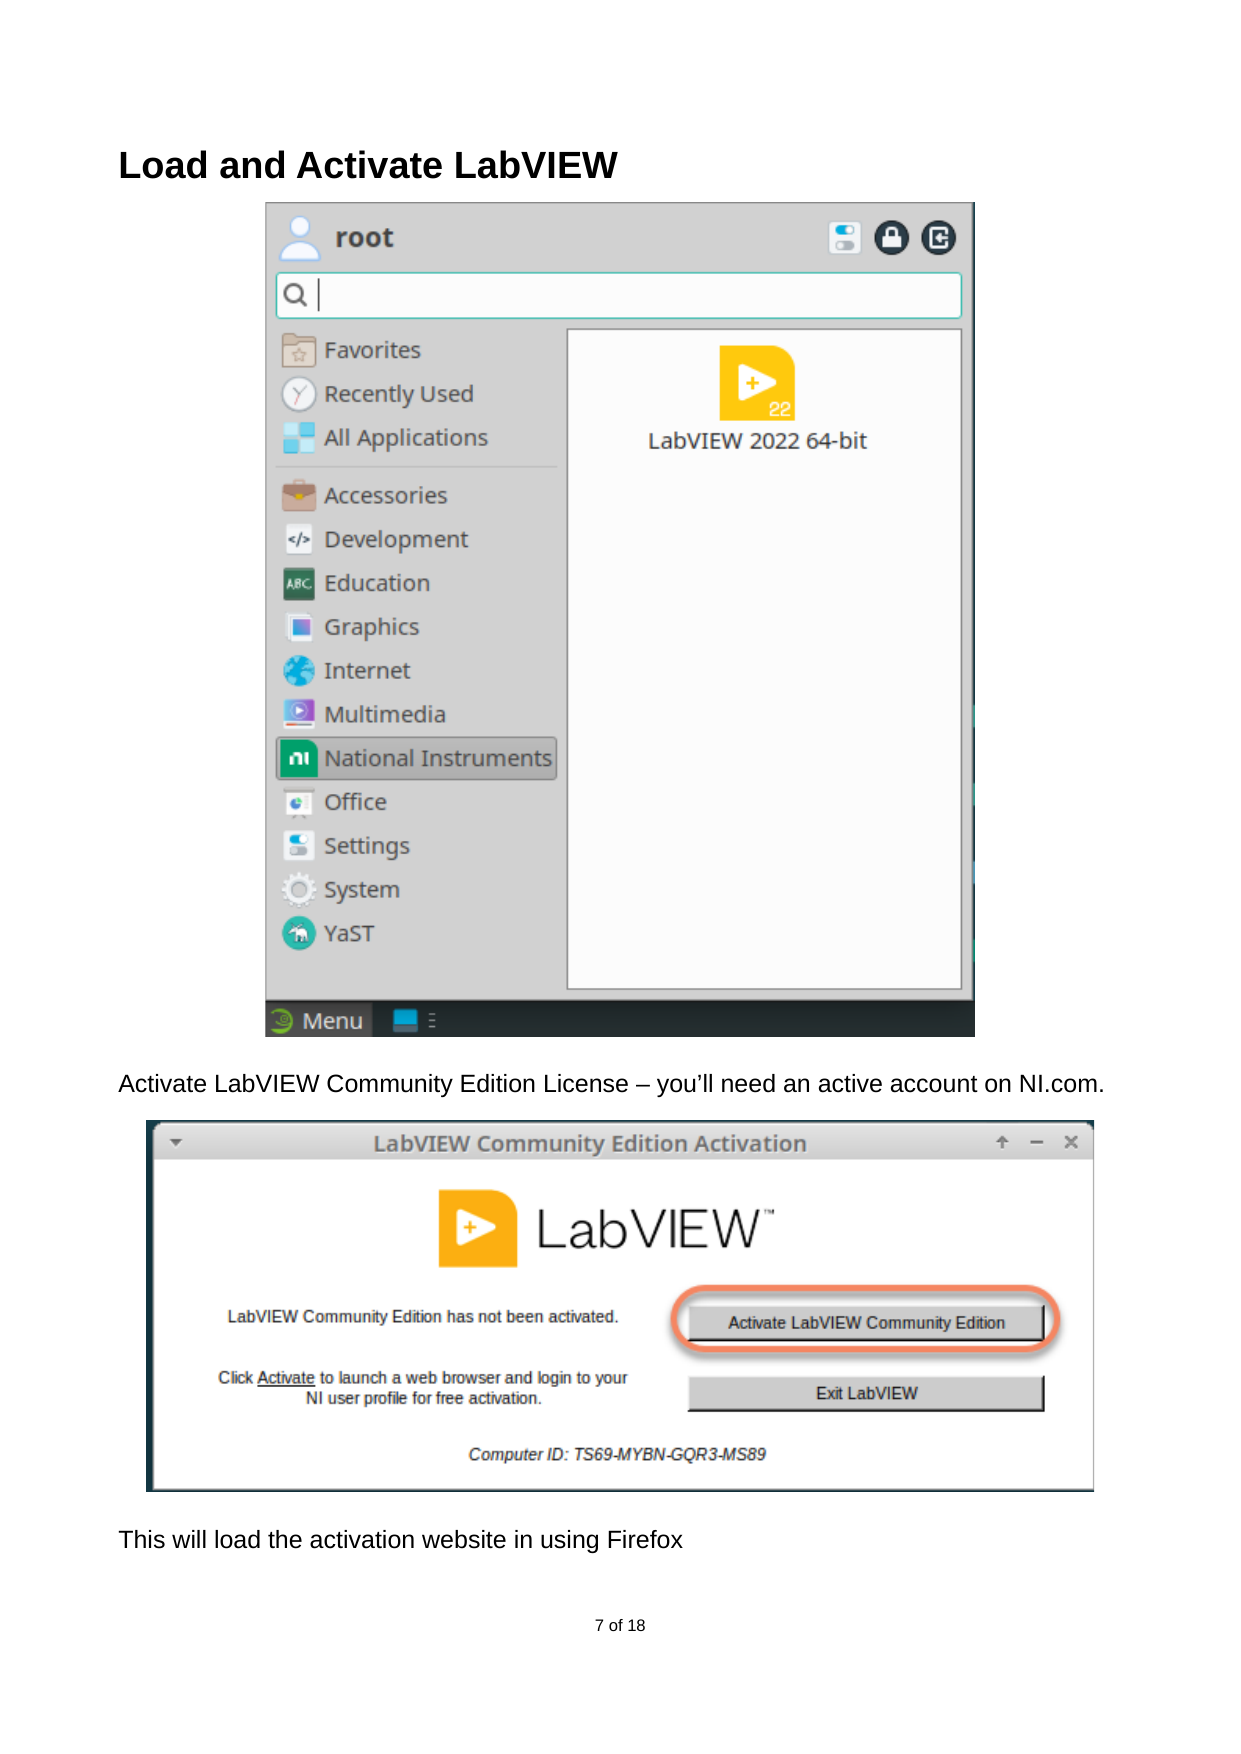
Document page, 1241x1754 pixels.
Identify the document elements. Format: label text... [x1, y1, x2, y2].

picture [265, 202, 975, 1037]
text Activate LabVIEW Community Edition License – you’ll need an active account on NI.com. [118, 1069, 1122, 1098]
subtitle Load and Activate LabVIEW [118, 143, 1122, 187]
text This will load the activation website in using Firefox [118, 1524, 1122, 1553]
picture [146, 1120, 1095, 1492]
